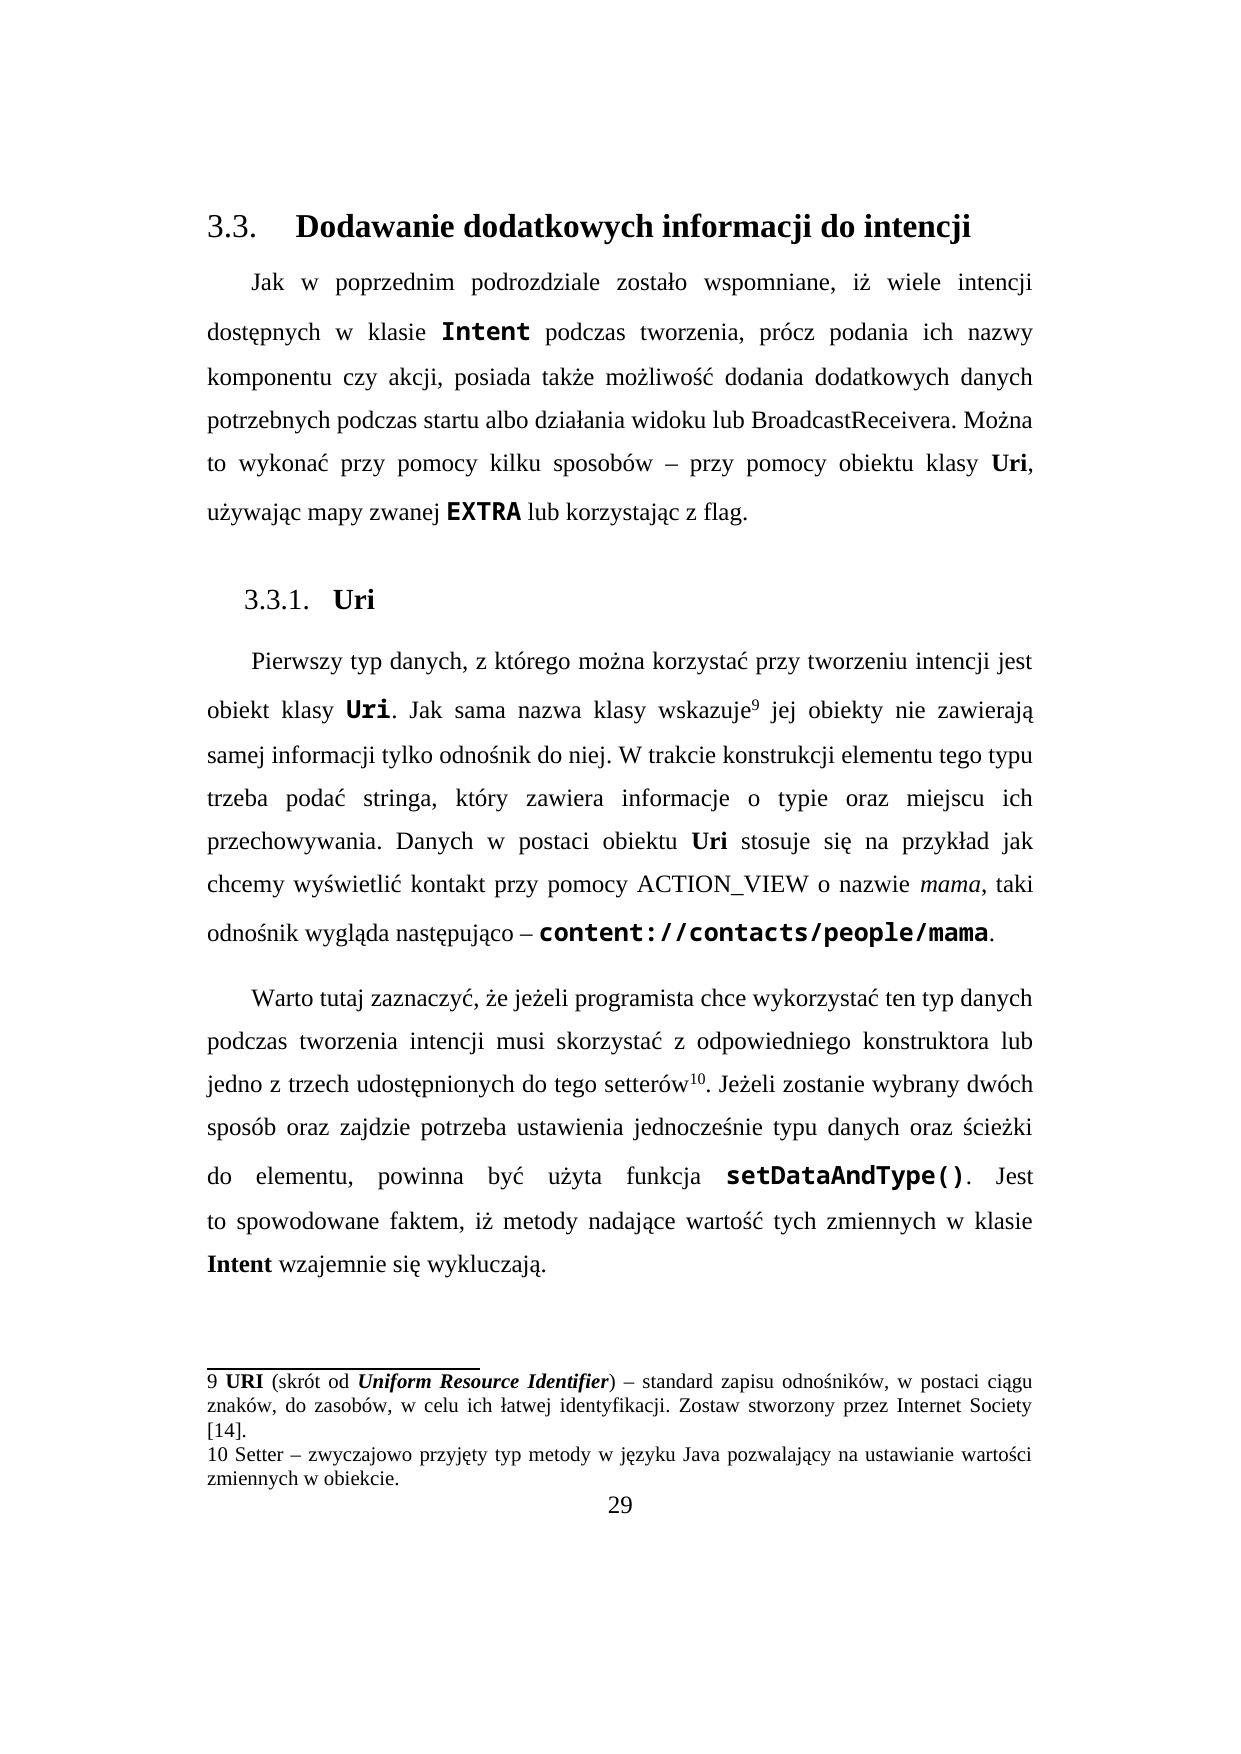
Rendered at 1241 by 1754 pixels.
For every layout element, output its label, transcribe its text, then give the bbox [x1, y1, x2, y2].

text Jak w poprzednim podrozdziale zostało wspomniane, iż wiele intencji dostępnych w klasie Intent podczas tworzenia, prócz podania ich nazwy komponentu czy akcji, posiada także możliwość dodania dodatkowych danych potrzebnych podczas startu albo działania widoku lub BroadcastReceivera. Można to wykonać przy pomocy kilku sposobów – przy pomocy obiektu klasy Uri, używając mapy zwanej EXTRA lub korzystając z flag. [207, 267, 1033, 528]
text URI (skrót od Uniform Resource Identifier) – standard zapisu odnośników, w postaci ciągu znaków, do zasobów, w celu ich łatwej identyfikacji. Zostaw stworzony przez Internet Society [14]. [207, 1369, 1033, 1442]
text Warto tutaj zaznaczyć, że jeżeli programista chce wykorzystać ten typ danych podczas tworzenia intencji musi skorzystać z odpowiedniego konstruktora lub jedno z trzech udostępnionych do tego setterów. Jeżeli zostanie wybrany dwóch sposób oraz zajdzie potrzeba ustawienia jednocześnie typu danych oraz ścieżki do elementu, powinna być użyta funkcja setDataAndType(). Jest to spowodowane faktem, iż metody nadające wartość tych zmiennych w klasie Intent wzajemnie się wykluczają. [207, 983, 1033, 1278]
subtitle Uri [244, 582, 1033, 616]
subtitle Dodawanie dodatkowych informacji do intencji [207, 207, 1033, 245]
text Pierwszy typ danych, z którego można korzystać przy tworzeniu intencji jest obiekt klasy Uri. Jak sama nazwa klasy wskazuje jej obiekty nie zawierają samej informacji tylko odnośnik do niej. W trakcie konstrukcji elementu tego typu trzeba podać stringa, który zawiera informacje o typie oraz miejscu ich przechowywania. Danych w postaci obiektu Uri stosuje się na przykład jak chcemy wyświetlić kontakt przy pomocy ACTION_VIEW o nazwie mama, taki odnośnik wygląda następująco – content://contacts/people/mama. [207, 646, 1033, 949]
text Setter – zwyczajowo przyjęty typ metody w języku Java pozwalający na ustawianie wartości zmiennych w obiekcie. [207, 1442, 1033, 1490]
